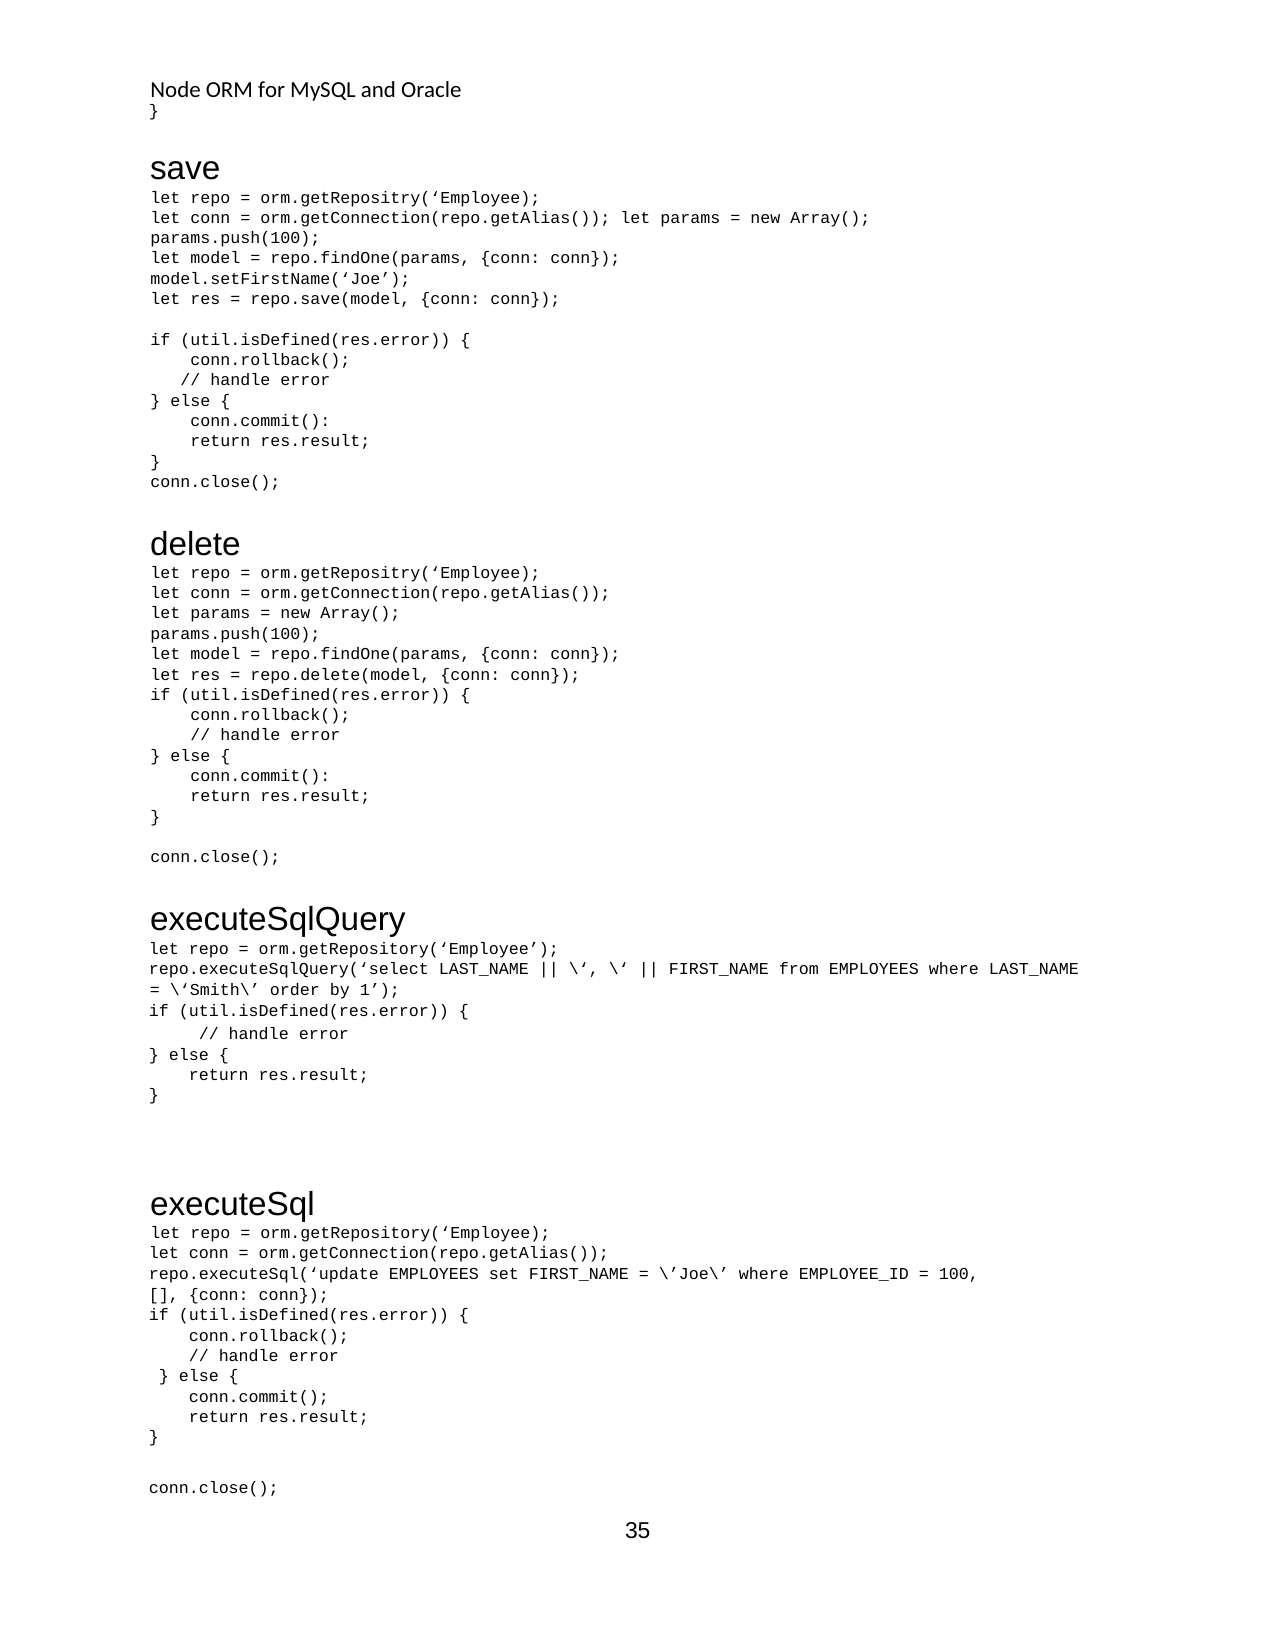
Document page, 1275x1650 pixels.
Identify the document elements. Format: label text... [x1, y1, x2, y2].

text let res = repo.save(model, {conn: conn}); [150, 291, 1143, 309]
text } [148, 103, 970, 122]
text let repo = orm.getRepository(‘Employee’); [148, 940, 1090, 959]
text params.push(100); [150, 625, 1143, 644]
text conn.close(); [150, 473, 1143, 492]
text return res.result; [148, 1066, 405, 1085]
text if (util.isDefined(res.error)) { [150, 686, 1143, 705]
text [], {conn: conn}); [148, 1286, 1130, 1305]
text model.setFirstName(‘Joe’); [150, 270, 1143, 289]
text repo.executeSql(‘update EMPLOYEES set FIRST_NAME = \’Joe\’ where EMPLOYEE_ID = 100, [148, 1265, 1130, 1284]
text conn.close(); [148, 1480, 290, 1499]
subtitle delete [150, 524, 1143, 562]
text } else { [148, 1368, 370, 1387]
text conn.close(); [150, 849, 1143, 868]
text } else { [148, 1046, 405, 1065]
text if (util.isDefined(res.error)) { [148, 1307, 470, 1326]
text let conn = orm.getConnection(repo.getAlias()); [150, 585, 1143, 604]
text let repo = orm.getRepository(‘Employee); [150, 1224, 1143, 1243]
text return res.result; [150, 433, 1143, 452]
text conn.rollback(); [148, 1327, 470, 1346]
text let conn = orm.getConnection(repo.getAlias()); [148, 1245, 1130, 1263]
text conn.rollback(); [150, 352, 1143, 371]
text let model = repo.findOne(params, {conn: conn}); [150, 250, 1143, 269]
text repo.executeSqlQuery(‘select LAST_NAME || \‘, \‘ || FIRST_NAME from EMPLOYEES where LAST_NAME = \‘Smith\’ order by 1’); [148, 961, 1090, 1000]
subtitle executeSql [150, 1183, 1143, 1222]
text let repo = orm.getRepositry(‘Employee); [150, 189, 1143, 208]
text let res = repo.delete(model, {conn: conn}); [150, 666, 1143, 685]
text let model = repo.findOne(params, {conn: conn}); [150, 646, 1143, 664]
text conn.commit(): [150, 768, 1143, 786]
subtitle executeSqlQuery [150, 899, 1143, 938]
text } [150, 808, 1143, 827]
text if (util.isDefined(res.error)) { [150, 331, 1143, 350]
text let params = new Array(); [150, 605, 1143, 624]
text let repo = orm.getRepositry(‘Employee); [150, 564, 1143, 583]
text } else { [150, 392, 1143, 411]
subtitle save [150, 148, 1143, 187]
text return res.result; [150, 788, 1143, 807]
text conn.commit(): [150, 413, 1143, 431]
text let conn = orm.getConnection(repo.getAlias()); let params = new Array(); [150, 209, 1143, 228]
text // handle error [150, 372, 1143, 391]
text // handle error [148, 1026, 1143, 1044]
text // handle error [150, 727, 1143, 746]
text if (util.isDefined(res.error)) { [148, 1002, 970, 1021]
text } [150, 453, 1143, 472]
text } else { [150, 747, 1143, 766]
text } [148, 1087, 970, 1106]
text conn.commit(); [148, 1388, 370, 1407]
text return res.result; [148, 1408, 370, 1427]
text } [148, 1429, 290, 1448]
text params.push(100); [150, 230, 1143, 249]
text // handle error [148, 1347, 970, 1366]
text conn.rollback(); [150, 707, 1143, 726]
